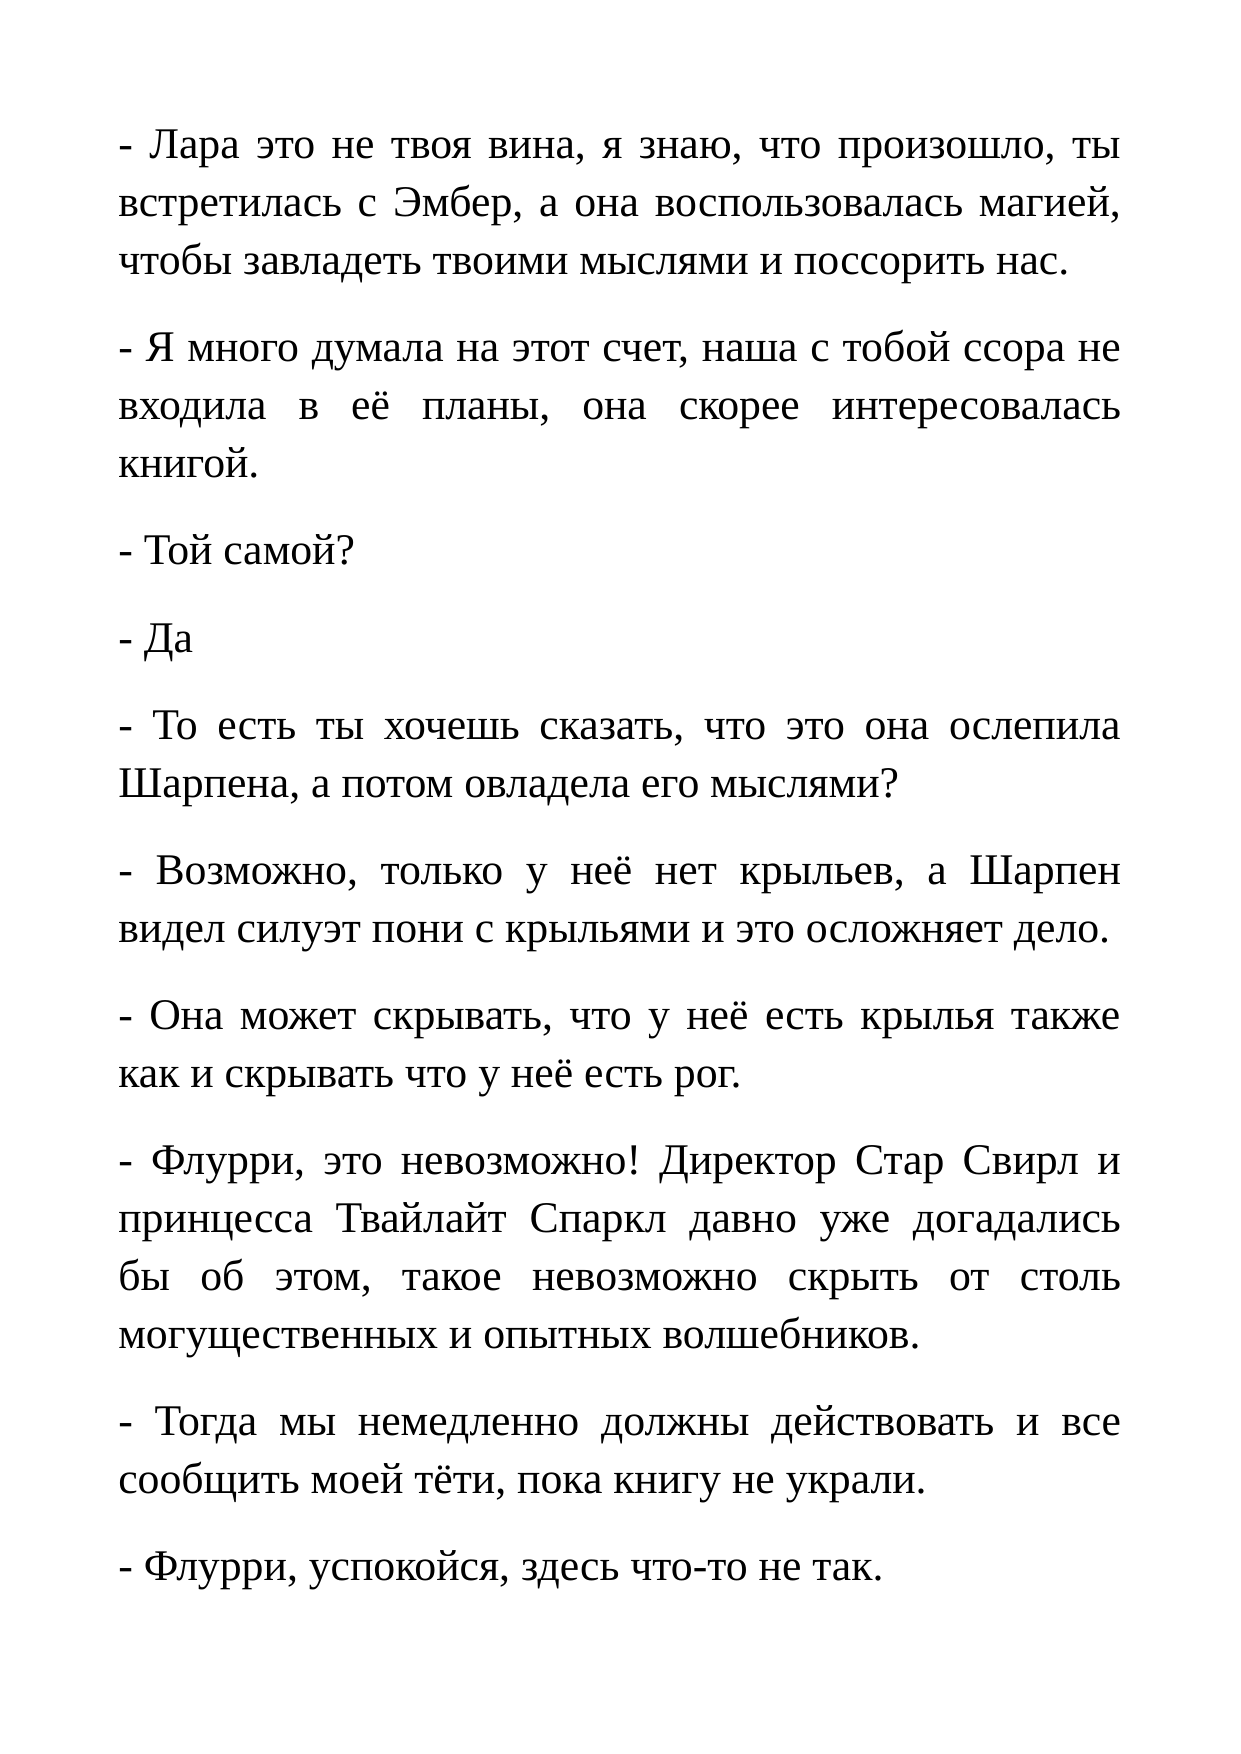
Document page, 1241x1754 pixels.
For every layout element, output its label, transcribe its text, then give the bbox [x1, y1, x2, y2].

text - Той самой? [118, 524, 1122, 574]
text - Тогда мы немедленно должны действовать и все сообщить моей тёти, пока книгу не украли. [118, 1394, 1122, 1503]
text - Она может скрывать, что у неё есть крылья также как и скрывать что у неё есть рог. [118, 989, 1122, 1097]
text - Лара это не твоя вина, я знаю, что произошло, ты встретилась с Эмбер, а она воспользовалась магией, чтобы завладеть твоими мыслями и поссорить нас. [118, 118, 1122, 284]
text - Да [118, 611, 1122, 662]
text - Я много думала на этот счет, наша с тобой ссора не входила в её планы, она скорее интересовалась книгой. [118, 321, 1122, 487]
text - Возможно, только у неё нет крыльев, а Шарпен видел силуэт пони с крыльями и это осложняет дело. [118, 844, 1122, 952]
text - Флурри, это невозможно! Директор Стар Свирл и принцесса Твайлайт Спаркл давно уже догадались бы об этом, такое невозможно скрыть от столь могущественных и опытных волшебников. [118, 1134, 1122, 1358]
text - Флурри, успокойся, здесь что-то не так. [118, 1540, 1122, 1590]
text - То есть ты хочешь сказать, что это она ослепила Шарпена, а потом овладела его мыслями? [118, 698, 1122, 807]
